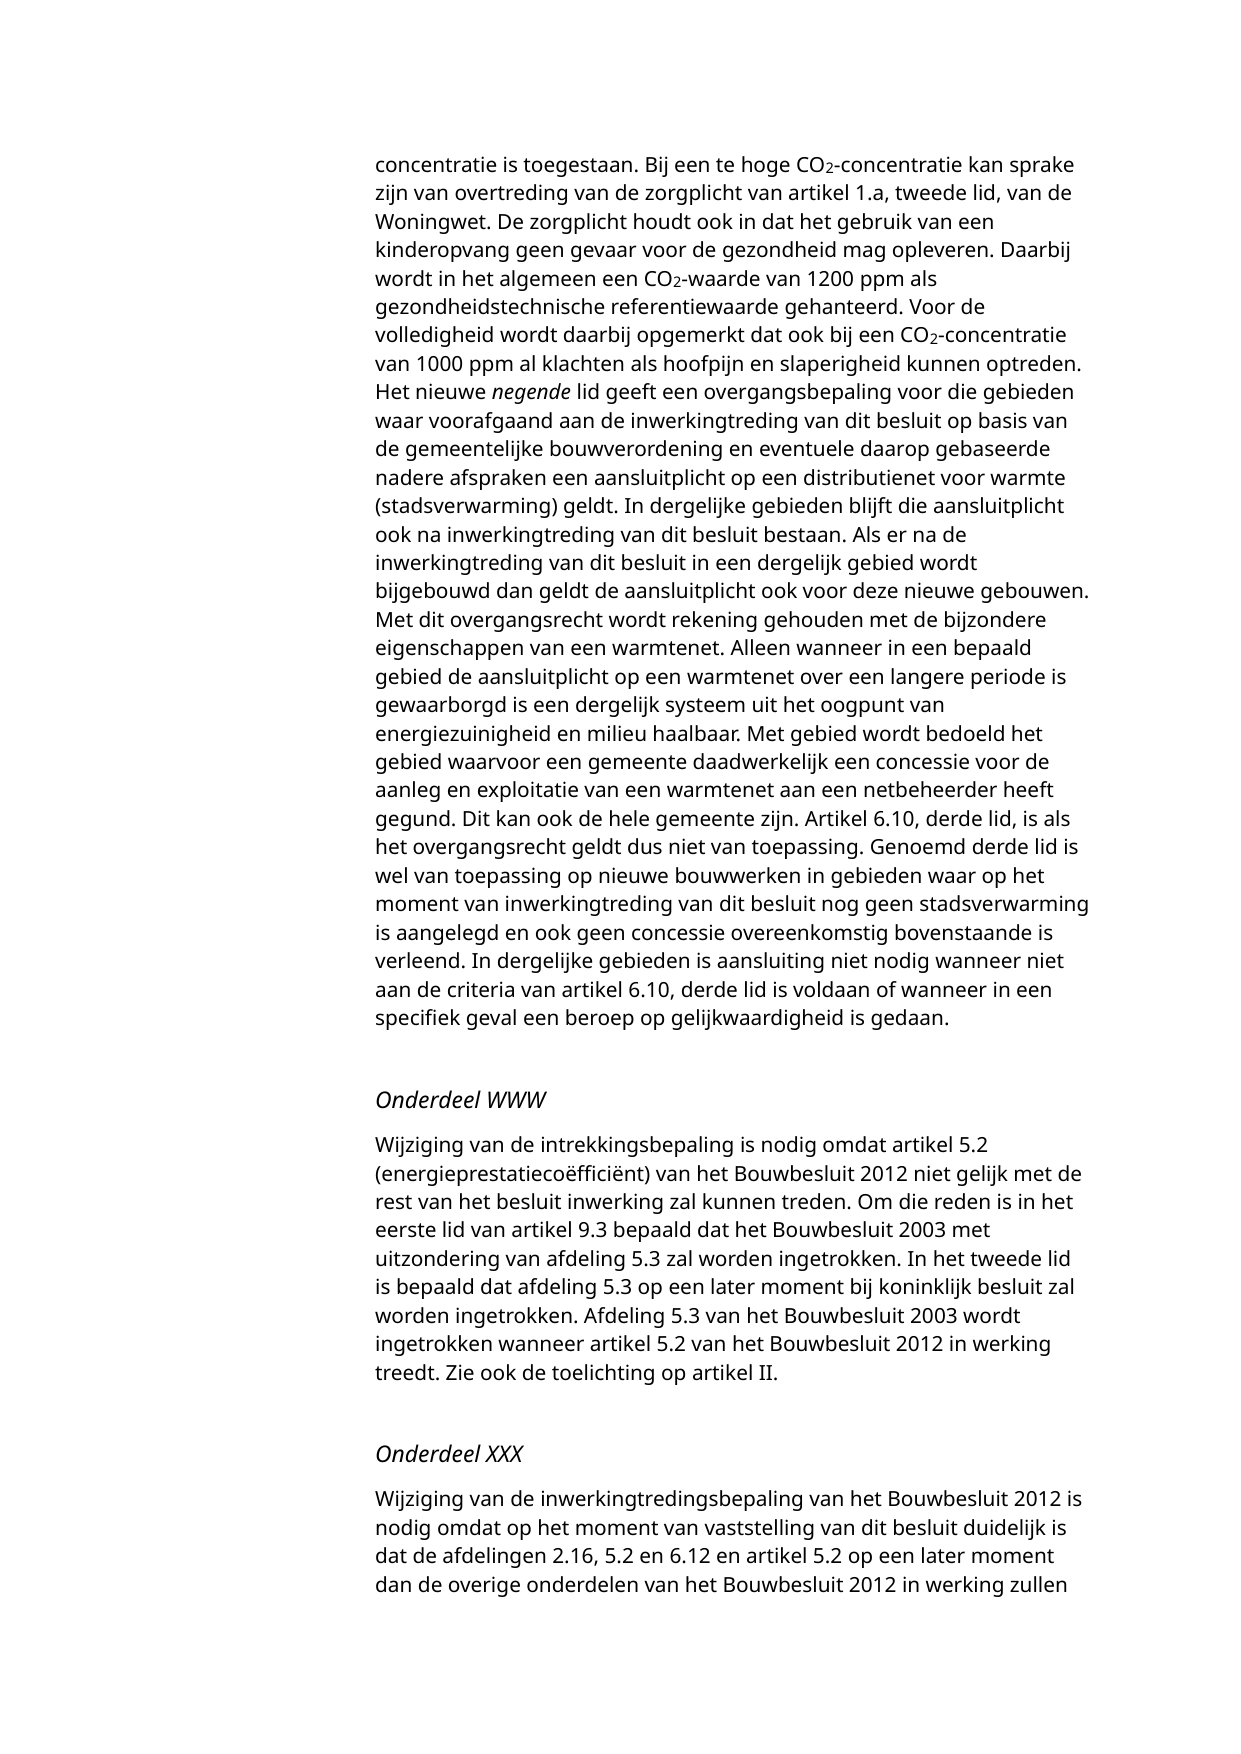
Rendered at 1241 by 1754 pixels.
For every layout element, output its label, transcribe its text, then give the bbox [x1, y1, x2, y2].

text Wijziging van de intrekkingsbepaling is nodig omdat artikel 5.2 (energieprestatiecoëfficiënt) van het Bouwbesluit 2012 niet gelijk met de rest van het besluit inwerking zal kunnen treden. Om die reden is in het eerste lid van artikel 9.3 bepaald dat het Bouwbesluit 2003 met uitzondering van afdeling 5.3 zal worden ingetrokken. In het tweede lid is bepaald dat afdeling 5.3 op een later moment bij koninklijk besluit zal worden ingetrokken. Afdeling 5.3 van het Bouwbesluit 2003 wordt ingetrokken wanneer artikel 5.2 van het Bouwbesluit 2012 in werking treedt. Zie ook de toelichting op artikel II. [375, 1130, 1090, 1386]
text concentratie is toegestaan. Bij een te hoge CO2-concentratie kan sprake zijn van overtreding van de zorgplicht van artikel 1.a, tweede lid, van de Woningwet. De zorgplicht houdt ook in dat het gebruik van een kinderopvang geen gevaar voor de gezondheid mag opleveren. Daarbij wordt in het algemeen een CO2-waarde van 1200 ppm als gezondheidstechnische referentiewaarde gehanteerd. Voor de volledigheid wordt daarbij opgemerkt dat ook bij een CO2-concentratie van 1000 ppm al klachten als hoofpijn en slaperigheid kunnen optreden. [375, 150, 1090, 377]
text Het nieuwe negende lid geeft een overgangsbepaling voor die gebieden waar voorafgaand aan de inwerkingtreding van dit besluit op basis van de gemeentelijke bouwverordening en eventuele daarop gebaseerde nadere afspraken een aansluitplicht op een distributienet voor warmte (stadsverwarming) geldt. In dergelijke gebieden blijft die aansluitplicht ook na inwerkingtreding van dit besluit bestaan. Als er na de inwerkingtreding van dit besluit in een dergelijk gebied wordt bijgebouwd dan geldt de aansluitplicht ook voor deze nieuwe gebouwen. Met dit overgangsrecht wordt rekening gehouden met de bijzondere eigenschappen van een warmtenet. Alleen wanneer in een bepaald gebied de aansluitplicht op een warmtenet over een langere periode is gewaarborgd is een dergelijk systeem uit het oogpunt van energiezuinigheid en milieu haalbaar. Met gebied wordt bedoeld het gebied waarvoor een gemeente daadwerkelijk een concessie voor de aanleg en exploitatie van een warmtenet aan een netbeheerder heeft gegund. Dit kan ook de hele gemeente zijn. Artikel 6.10, derde lid, is als het overgangsrecht geldt dus niet van toepassing. Genoemd derde lid is wel van toepassing op nieuwe bouwwerken in gebieden waar op het moment van inwerkingtreding van dit besluit nog geen stadsverwarming is aangelegd en ook geen concessie overeenkomstig bovenstaande is verleend. In dergelijke gebieden is aansluiting niet nodig wanneer niet aan de criteria van artikel 6.10, derde lid is voldaan of wanneer in een specifiek geval een beroep op gelijkwaardigheid is gedaan. [375, 377, 1090, 1032]
subtitle Onderdeel XXX [375, 1438, 1090, 1469]
subtitle Onderdeel WWW [375, 1084, 1090, 1115]
text Wijziging van de inwerkingtredingsbepaling van het Bouwbesluit 2012 is nodig omdat op het moment van vaststelling van dit besluit duidelijk is dat de afdelingen 2.16, 5.2 en 6.12 en artikel 5.2 op een later moment dan de overige onderdelen van het Bouwbesluit 2012 in werking zullen [375, 1484, 1090, 1598]
